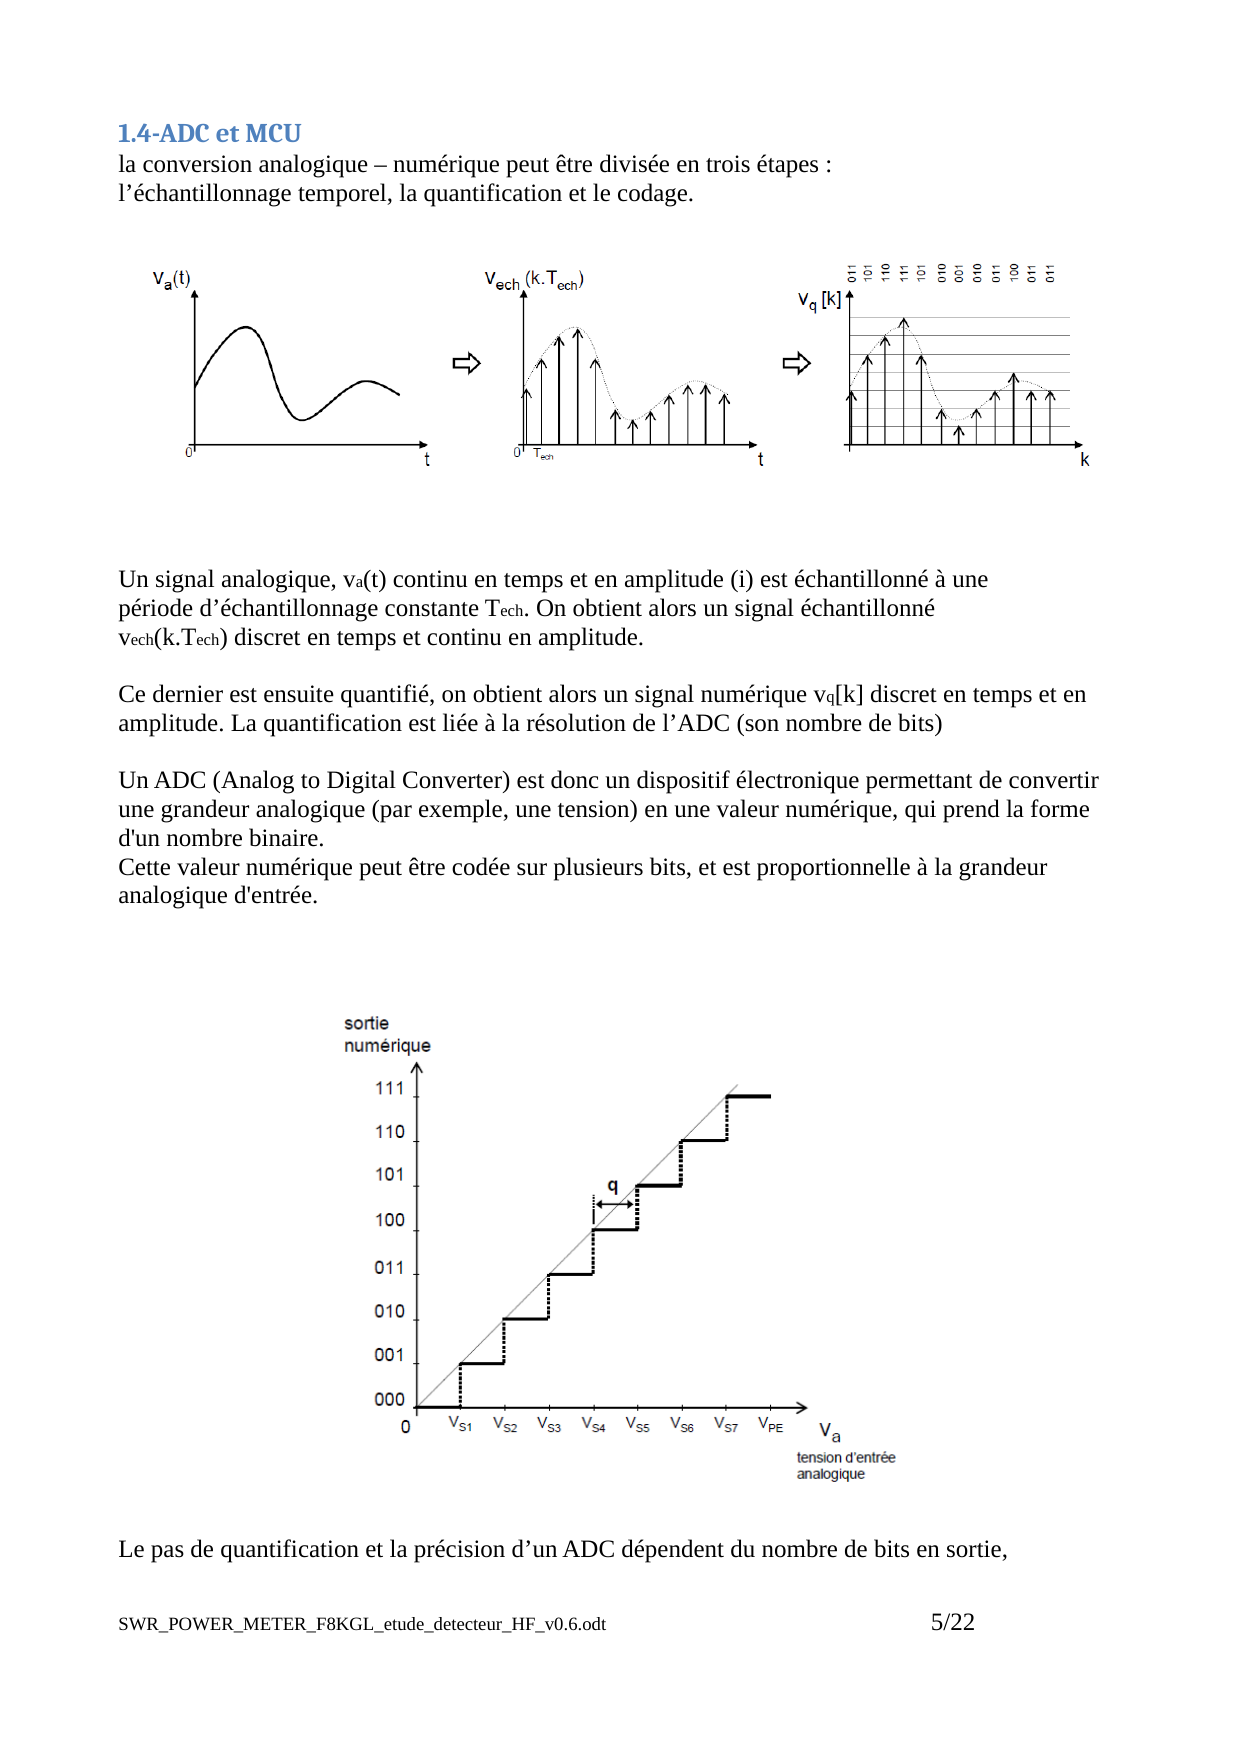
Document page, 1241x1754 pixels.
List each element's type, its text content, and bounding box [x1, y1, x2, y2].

text période d’échantillonnage constante Tech. On obtient alors un signal échantillonné [118, 593, 1122, 622]
text l’échantillonnage temporel, la quantification et le codage. [118, 178, 1122, 207]
subtitle 1.4-ADC et MCU [118, 118, 1122, 149]
text Le pas de quantification et la précision d’un ADC dépendent du nombre de bits en sortie, [118, 1534, 1122, 1563]
picture [325, 995, 915, 1494]
text Un ADC (Analog to Digital Converter) est donc un dispositif électronique permettant de convertir une grandeur analogique (par exemple, une tension) en une valeur numérique, qui prend la forme d'un nombre binaire. [118, 766, 1122, 852]
text Un signal analogique, va(t) continu en temps et en amplitude (i) est échantillonné à une [118, 564, 1122, 593]
text vech(k.Tech) discret en temps et continu en amplitude. [118, 622, 1122, 651]
text Cette valeur numérique peut être codée sur plusieurs bits, et est proportionnelle à la grandeur analogique d'entrée. [118, 852, 1122, 909]
text la conversion analogique – numérique peut être divisée en trois étapes : [118, 149, 1122, 178]
picture [118, 235, 1123, 479]
text Ce dernier est ensuite quantifié, on obtient alors un signal numérique vq[k] discret en temps et en amplitude. La quantification est liée à la résolution de l’ADC (son nombre de bits) [118, 679, 1122, 737]
